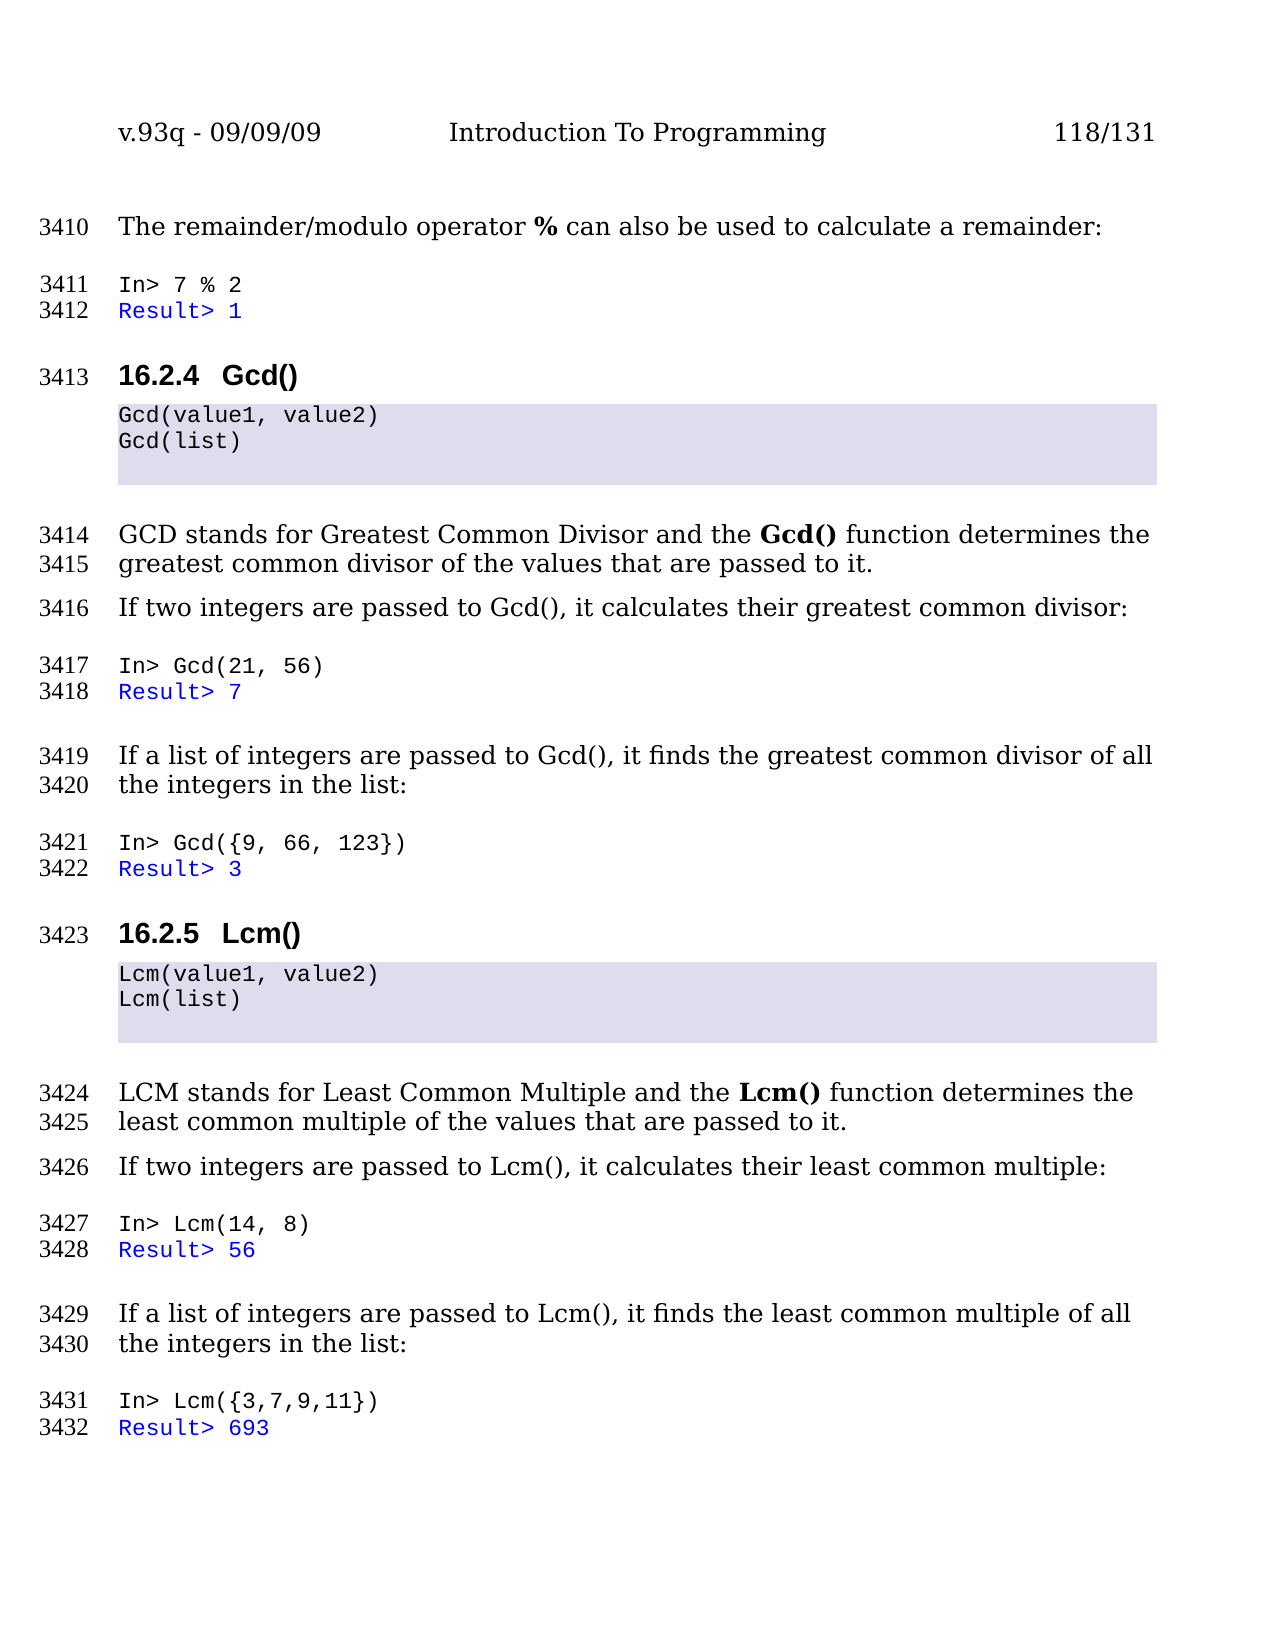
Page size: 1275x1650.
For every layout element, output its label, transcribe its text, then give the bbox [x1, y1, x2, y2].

text In> 7 % 2 [118, 273, 1157, 299]
text If two integers are passed to Lcm(), it calculates their least common multiple: [118, 1152, 1157, 1181]
text Result> 1 [118, 299, 1157, 325]
text Result> 3 [118, 857, 1157, 883]
text In> Gcd(21, 56) [118, 654, 1157, 680]
table_header Gcd(value1, value2) Gcd(list) [118, 404, 1157, 485]
text The remainder/modulo operator % can also be used to calculate a remainder: [118, 212, 1157, 241]
text If two integers are passed to Gcd(), it calculates their greatest common divisor: [118, 593, 1157, 622]
subtitle Lcm() [118, 916, 1157, 950]
text In> Lcm({3,7,9,11}) [118, 1390, 1157, 1416]
text If a list of integers are passed to Lcm(), it finds the least common multiple of all the integers in the list: [118, 1299, 1157, 1358]
table_header Lcm(value1, value2) Lcm(list) [118, 962, 1157, 1043]
text In> Lcm(14, 8) [118, 1213, 1157, 1239]
text Result> 7 [118, 680, 1157, 706]
text GCD stands for Greatest Common Divisor and the Gcd() function determines the greatest common divisor of the values that are passed to it. [118, 520, 1157, 578]
text Result> 56 [118, 1239, 1157, 1265]
text If a list of integers are passed to Gcd(), it finds the greatest common divisor of all the integers in the list: [118, 741, 1157, 799]
text LCM stands for Least Common Multiple and the Lcm() function determines the least common multiple of the values that are passed to it. [118, 1078, 1157, 1137]
text Result> 693 [118, 1416, 1157, 1442]
subtitle Gcd() [118, 358, 1157, 391]
text In> Gcd({9, 66, 123}) [118, 831, 1157, 857]
